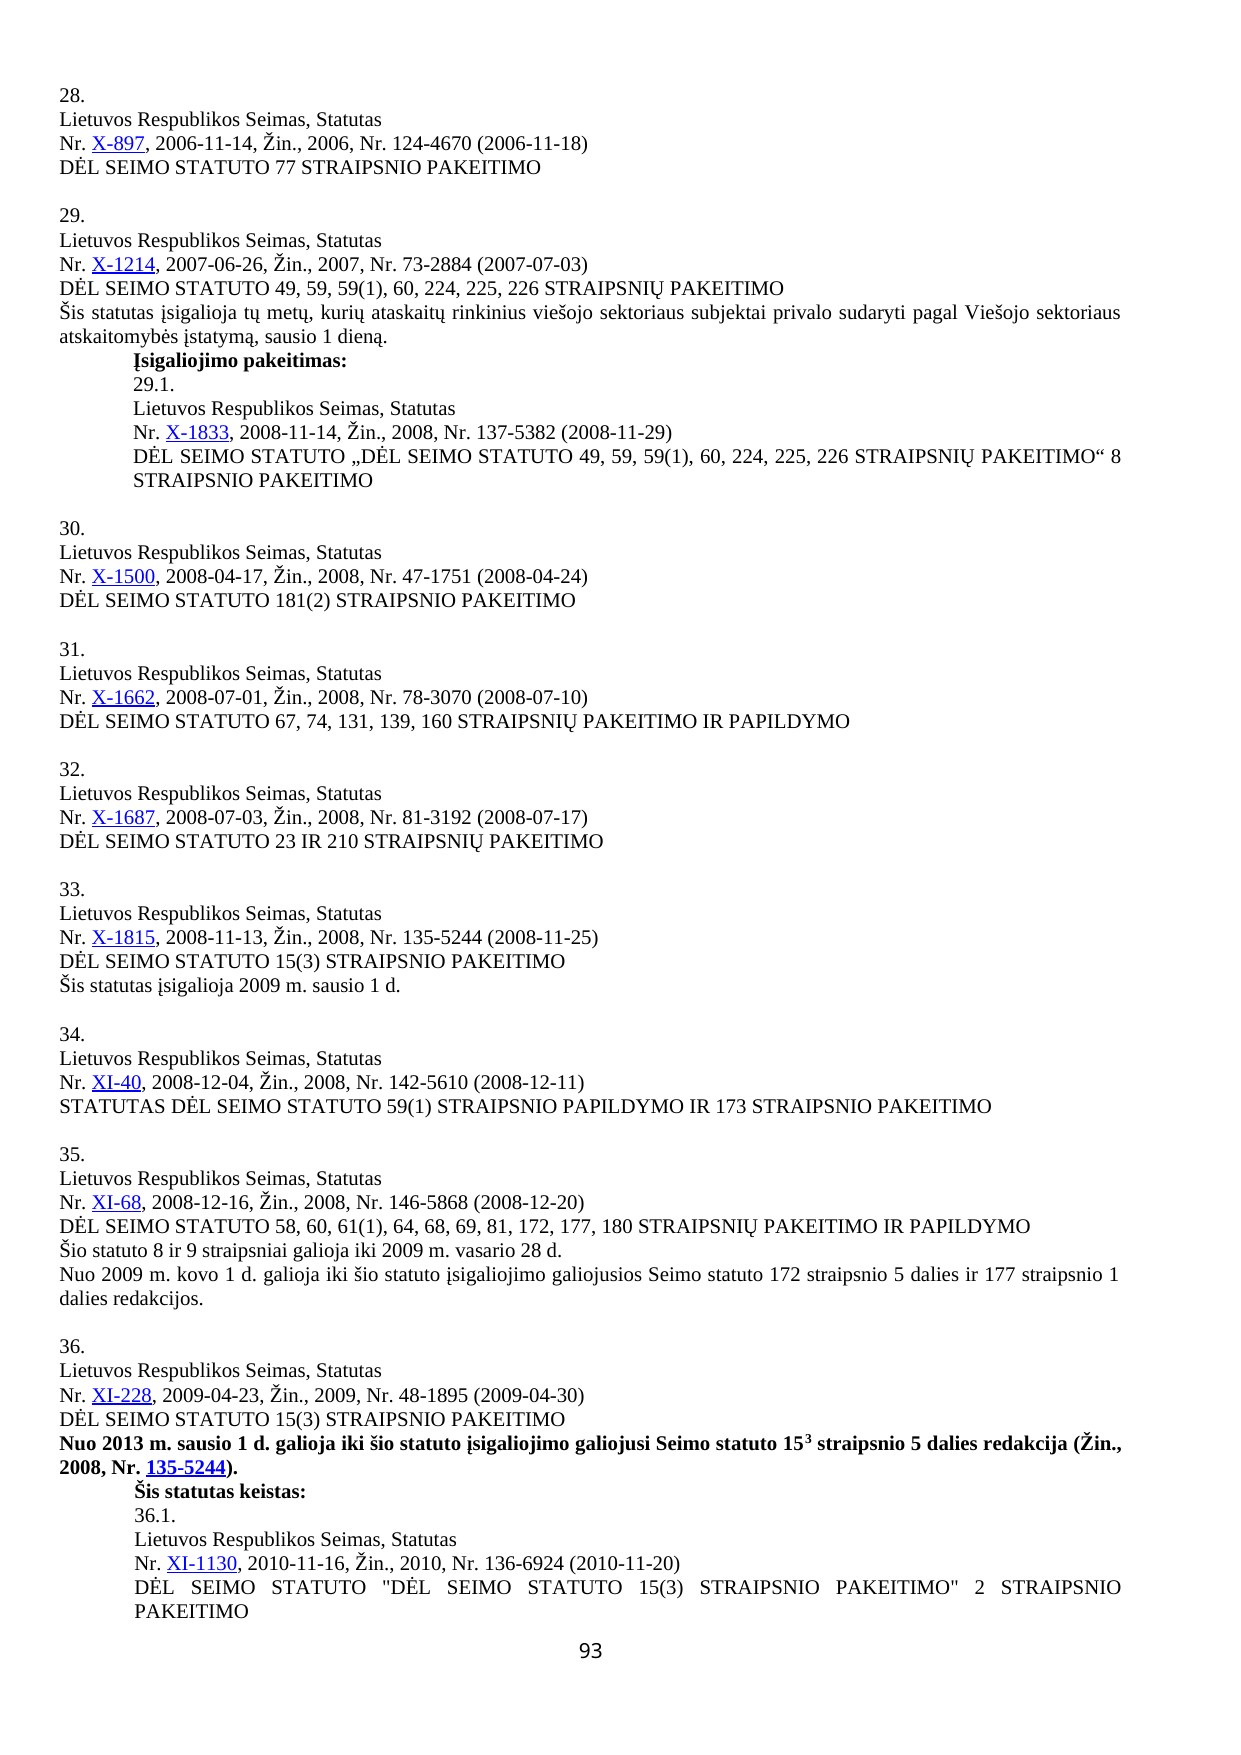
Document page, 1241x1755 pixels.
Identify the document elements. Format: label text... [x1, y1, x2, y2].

text Lietuvos Respublikos Seimas, Statutas [59, 901, 1122, 925]
text 31. [59, 637, 1122, 661]
text Lietuvos Respublikos Seimas, Statutas [59, 540, 1122, 564]
text Nuo 2009 m. kovo 1 d. galioja iki šio statuto įsigaliojimo galiojusios Seimo statuto 172 straipsnio 5 dalies ir 177 straipsnio 1 dalies redakcijos. [59, 1262, 1122, 1310]
text Nr. XI-68, 2008-12-16, Žin., 2008, Nr. 146-5868 (2008-12-20) [59, 1190, 1122, 1214]
text DĖL SEIMO STATUTO „DĖL SEIMO STATUTO 49, 59, 59(1), 60, 224, 225, 226 STRAIPSNIŲ PAKEITIMO“ 8 STRAIPSNIO PAKEITIMO [133, 444, 1122, 492]
text 35. [59, 1142, 1122, 1166]
text Nuo 2013 m. sausio 1 d. galioja iki šio statuto įsigaliojimo galiojusi Seimo statuto 153 straipsnio 5 dalies redakcija (Žin., 2008, Nr. 135-5244). [59, 1431, 1122, 1479]
text 28. [59, 83, 1122, 107]
text DĖL SEIMO STATUTO 15(3) STRAIPSNIO PAKEITIMO [59, 1407, 1122, 1431]
text DĖL SEIMO STATUTO 23 IR 210 STRAIPSNIŲ PAKEITIMO [59, 829, 1122, 853]
text 36.1. [59, 1503, 1122, 1527]
text 32. [59, 757, 1122, 781]
text 33. [59, 877, 1122, 901]
text Lietuvos Respublikos Seimas, Statutas [59, 1358, 1122, 1382]
text Nr. X-897, 2006-11-14, Žin., 2006, Nr. 124-4670 (2006-11-18) [59, 131, 1122, 155]
text 29. [59, 203, 1122, 227]
text Nr. XI-228, 2009-04-23, Žin., 2009, Nr. 48-1895 (2009-04-30) [59, 1382, 1122, 1407]
text Nr. X-1687, 2008-07-03, Žin., 2008, Nr. 81-3192 (2008-07-17) [59, 805, 1122, 829]
text 36. [59, 1334, 1122, 1358]
text Lietuvos Respublikos Seimas, Statutas [59, 396, 1122, 420]
text Lietuvos Respublikos Seimas, Statutas [59, 227, 1122, 252]
text Nr. X-1500, 2008-04-17, Žin., 2008, Nr. 47-1751 (2008-04-24) [59, 564, 1122, 588]
text DĖL SEIMO STATUTO 181(2) STRAIPSNIO PAKEITIMO [59, 588, 1122, 612]
text DĖL SEIMO STATUTO 77 STRAIPSNIO PAKEITIMO [59, 155, 1122, 179]
text Nr. XI-40, 2008-12-04, Žin., 2008, Nr. 142-5610 (2008-12-11) [59, 1070, 1122, 1094]
text Šis statutas keistas: [59, 1479, 1122, 1503]
text 34. [59, 1022, 1122, 1046]
text Nr. X-1662, 2008-07-01, Žin., 2008, Nr. 78-3070 (2008-07-10) [59, 685, 1122, 709]
text DĖL SEIMO STATUTO 58, 60, 61(1), 64, 68, 69, 81, 172, 177, 180 STRAIPSNIŲ PAKEITIMO IR PAPILDYMO [59, 1214, 1122, 1238]
text DĖL SEIMO STATUTO 15(3) STRAIPSNIO PAKEITIMO [59, 949, 1122, 973]
text DĖL SEIMO STATUTO 67, 74, 131, 139, 160 STRAIPSNIŲ PAKEITIMO IR PAPILDYMO [59, 709, 1122, 733]
text Nr. X-1214, 2007-06-26, Žin., 2007, Nr. 73-2884 (2007-07-03) [59, 252, 1122, 276]
text Lietuvos Respublikos Seimas, Statutas [59, 1166, 1122, 1190]
text Šis statutas įsigalioja 2009 m. sausio 1 d. [59, 973, 1123, 997]
text 29.1. [59, 372, 1122, 396]
text Šio statuto 8 ir 9 straipsniai galioja iki 2009 m. vasario 28 d. [59, 1238, 1122, 1262]
text Įsigaliojimo pakeitimas: [59, 348, 1122, 372]
text Lietuvos Respublikos Seimas, Statutas [59, 107, 1122, 131]
text Lietuvos Respublikos Seimas, Statutas [59, 1527, 1122, 1551]
text Nr. X-1833, 2008-11-14, Žin., 2008, Nr. 137-5382 (2008-11-29) [59, 420, 1122, 444]
text 30. [59, 516, 1122, 540]
text STATUTAS DĖL SEIMO STATUTO 59(1) STRAIPSNIO PAPILDYMO IR 173 STRAIPSNIO PAKEITIMO [59, 1094, 1122, 1118]
text Nr. X-1815, 2008-11-13, Žin., 2008, Nr. 135-5244 (2008-11-25) [59, 925, 1122, 949]
text Lietuvos Respublikos Seimas, Statutas [59, 661, 1122, 685]
text DĖL SEIMO STATUTO "DĖL SEIMO STATUTO 15(3) STRAIPSNIO PAKEITIMO" 2 STRAIPSNIO PAKEITIMO [134, 1575, 1122, 1623]
text Nr. XI-1130, 2010-11-16, Žin., 2010, Nr. 136-6924 (2010-11-20) [59, 1551, 1122, 1575]
text Lietuvos Respublikos Seimas, Statutas [59, 781, 1122, 805]
text Šis statutas įsigalioja tų metų, kurių ataskaitų rinkinius viešojo sektoriaus subjektai privalo sudaryti pagal Viešojo sektoriaus atskaitomybės įstatymą, sausio 1 dieną. [59, 300, 1122, 348]
text Lietuvos Respublikos Seimas, Statutas [59, 1046, 1122, 1070]
text DĖL SEIMO STATUTO 49, 59, 59(1), 60, 224, 225, 226 STRAIPSNIŲ PAKEITIMO [59, 276, 1122, 300]
